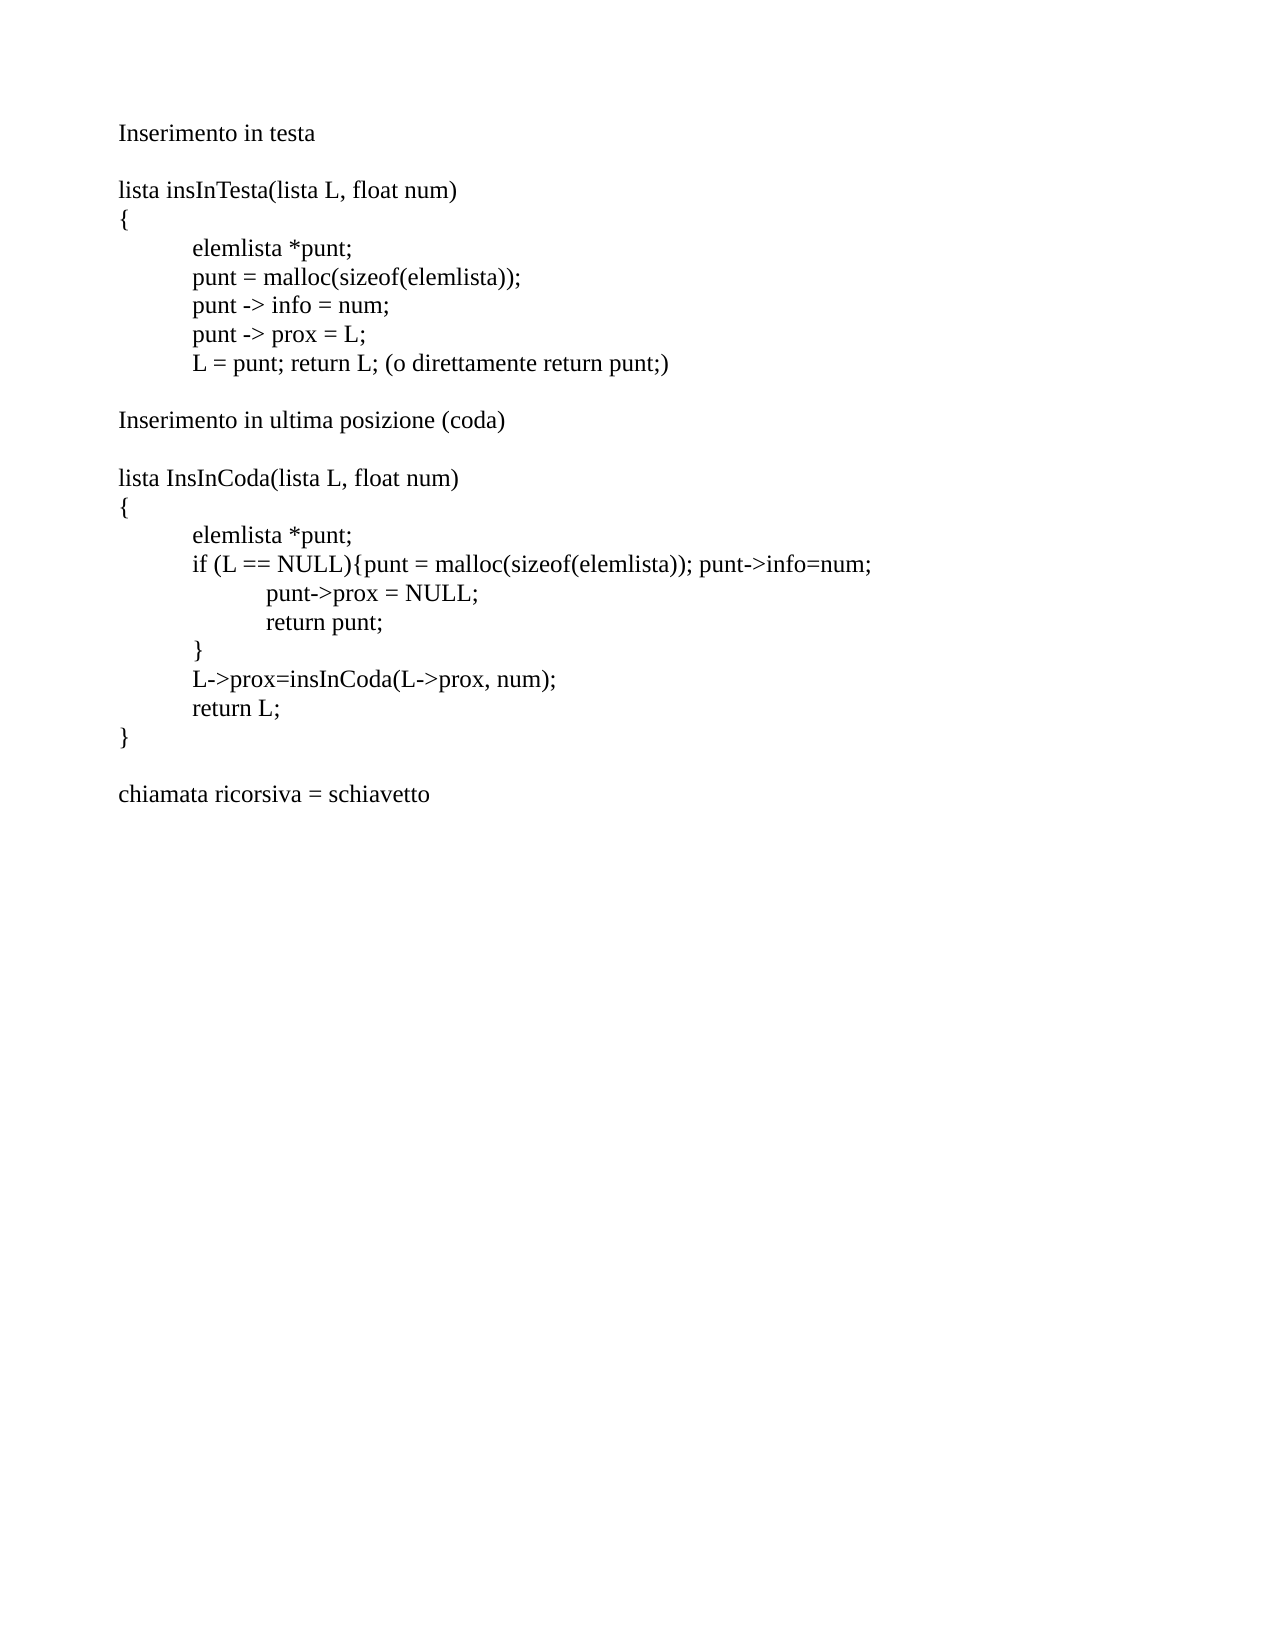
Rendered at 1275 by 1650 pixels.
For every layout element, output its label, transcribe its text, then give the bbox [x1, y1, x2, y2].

text punt->prox = NULL; [118, 578, 1157, 607]
text L->prox=insInCoda(L->prox, num); [118, 664, 1157, 693]
text elemlista *punt; [118, 521, 1157, 549]
text punt -> info = num; [118, 291, 1157, 319]
text if (L == NULL){punt = malloc(sizeof(elemlista)); punt->info=num; [118, 549, 1157, 578]
text punt -> prox = L; [118, 319, 1157, 348]
text chiamata ricorsiva = schiavetto [118, 779, 1157, 808]
text elemlista *punt; [118, 233, 1157, 262]
text { [118, 492, 1157, 521]
text Inserimento in ultima posizione (coda) lista InsInCoda(lista L, float num) [118, 406, 1157, 492]
text Inserimento in testa [118, 118, 1157, 147]
text return punt; [118, 607, 1157, 636]
text punt = malloc(sizeof(elemlista)); [118, 262, 1157, 291]
text } [118, 722, 1157, 751]
text return L; [118, 693, 1157, 722]
text L = punt; return L; (o direttamente return punt;) [118, 348, 1157, 377]
text { [118, 204, 1157, 233]
text lista insInTesta(lista L, float num) [118, 176, 1157, 204]
text } [118, 636, 1157, 664]
